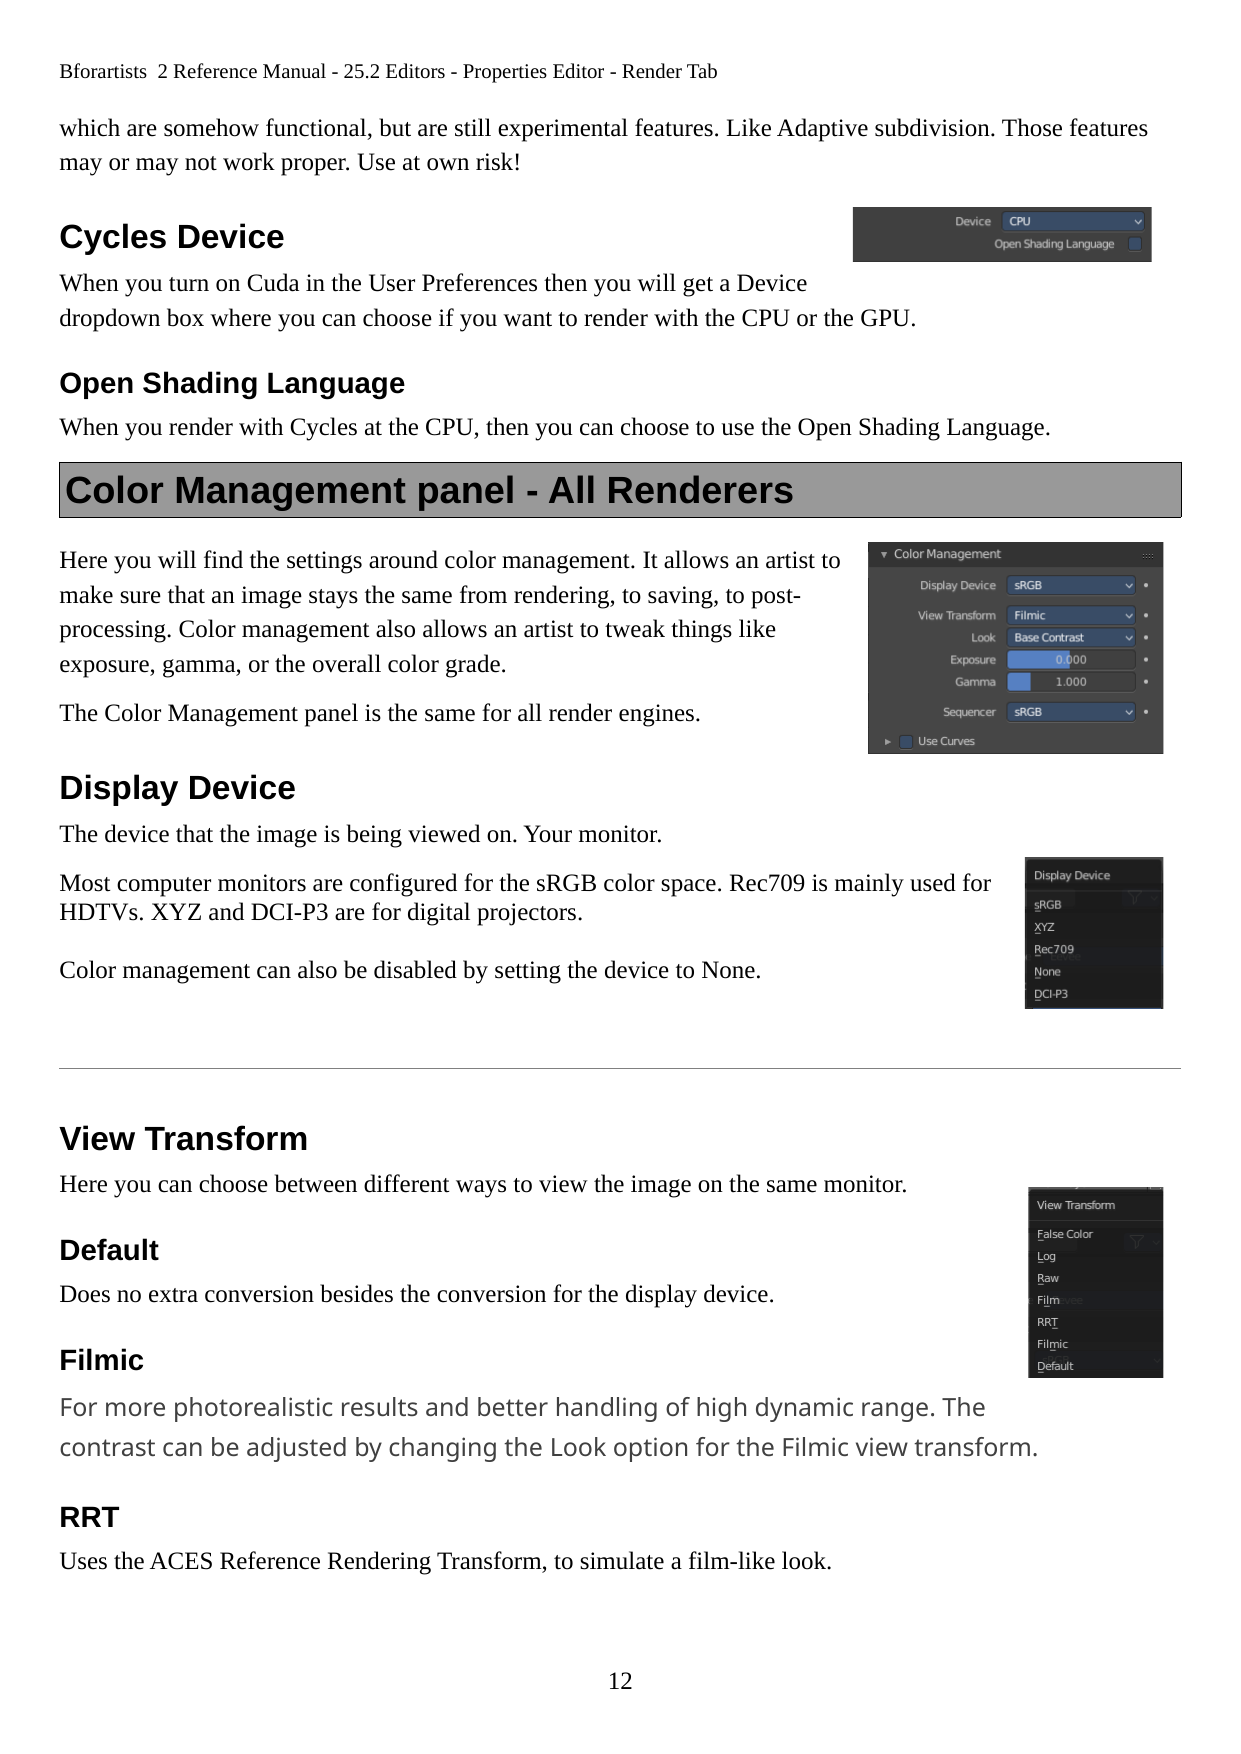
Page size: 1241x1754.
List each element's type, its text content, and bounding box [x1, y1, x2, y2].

text Color management can also be disabled by setting the device to None. [59, 955, 1024, 984]
text The Color Management panel is the same for all render engines. [59, 698, 868, 727]
list Most computer monitors are configured for the sRGB color space. Rec709 is mainly used for HDTVs. XYZ and DCI-P3 are for digital projectors. [59, 868, 1024, 926]
subtitle [1152, 217, 1181, 256]
table_header Color Management panel - All Renderers [60, 463, 1181, 517]
text which are somehow functional, but are still experimental features. Like Adaptive subdivision. Those features may or may not work proper. Use at own risk! [59, 113, 1181, 176]
subtitle Filmic [59, 1343, 1028, 1377]
picture [1024, 857, 1164, 1009]
subtitle Open Shading Language [59, 366, 1181, 400]
text The device that the image is being viewed on. Your monitor. [59, 819, 1181, 848]
text When you render with Cycles at the CPU, then you can choose to use the Open Shading Language. [59, 412, 1181, 441]
text For more photorealistic results and better handling of high dynamic range. The contrast can be adjusted by changing the Look option for the Filmic view transform. [59, 1389, 1181, 1464]
subtitle RRT [59, 1500, 1181, 1534]
picture [1028, 1187, 1164, 1378]
text Here you will find the settings around color management. It allows an artist to make sure that an image stays the same from rendering, to saving, to post-processing. Color management also allows an artist to tweak things like exposure, gamma, or the overall color grade. [59, 546, 868, 678]
subtitle View Transform [59, 1118, 1181, 1157]
text Uses the ACES Reference Rendering Transform, to simulate a film-like look. [59, 1546, 1181, 1575]
text When you turn on Cuda in the User Preferences then you will get a Device dropdown box where you can choose if you want to render with the CPU or the GPU. [59, 268, 1181, 331]
text Does no extra conversion besides the conversion for the display device. [59, 1279, 1028, 1308]
picture [868, 542, 1164, 754]
picture [852, 207, 1152, 262]
subtitle [1164, 1233, 1181, 1267]
subtitle [1164, 1343, 1181, 1377]
subtitle Default [59, 1233, 1028, 1267]
subtitle Cycles Device [59, 217, 852, 256]
subtitle Display Device [59, 768, 1181, 807]
text Here you can choose between different ways to view the image on the same monitor. [59, 1169, 1181, 1198]
